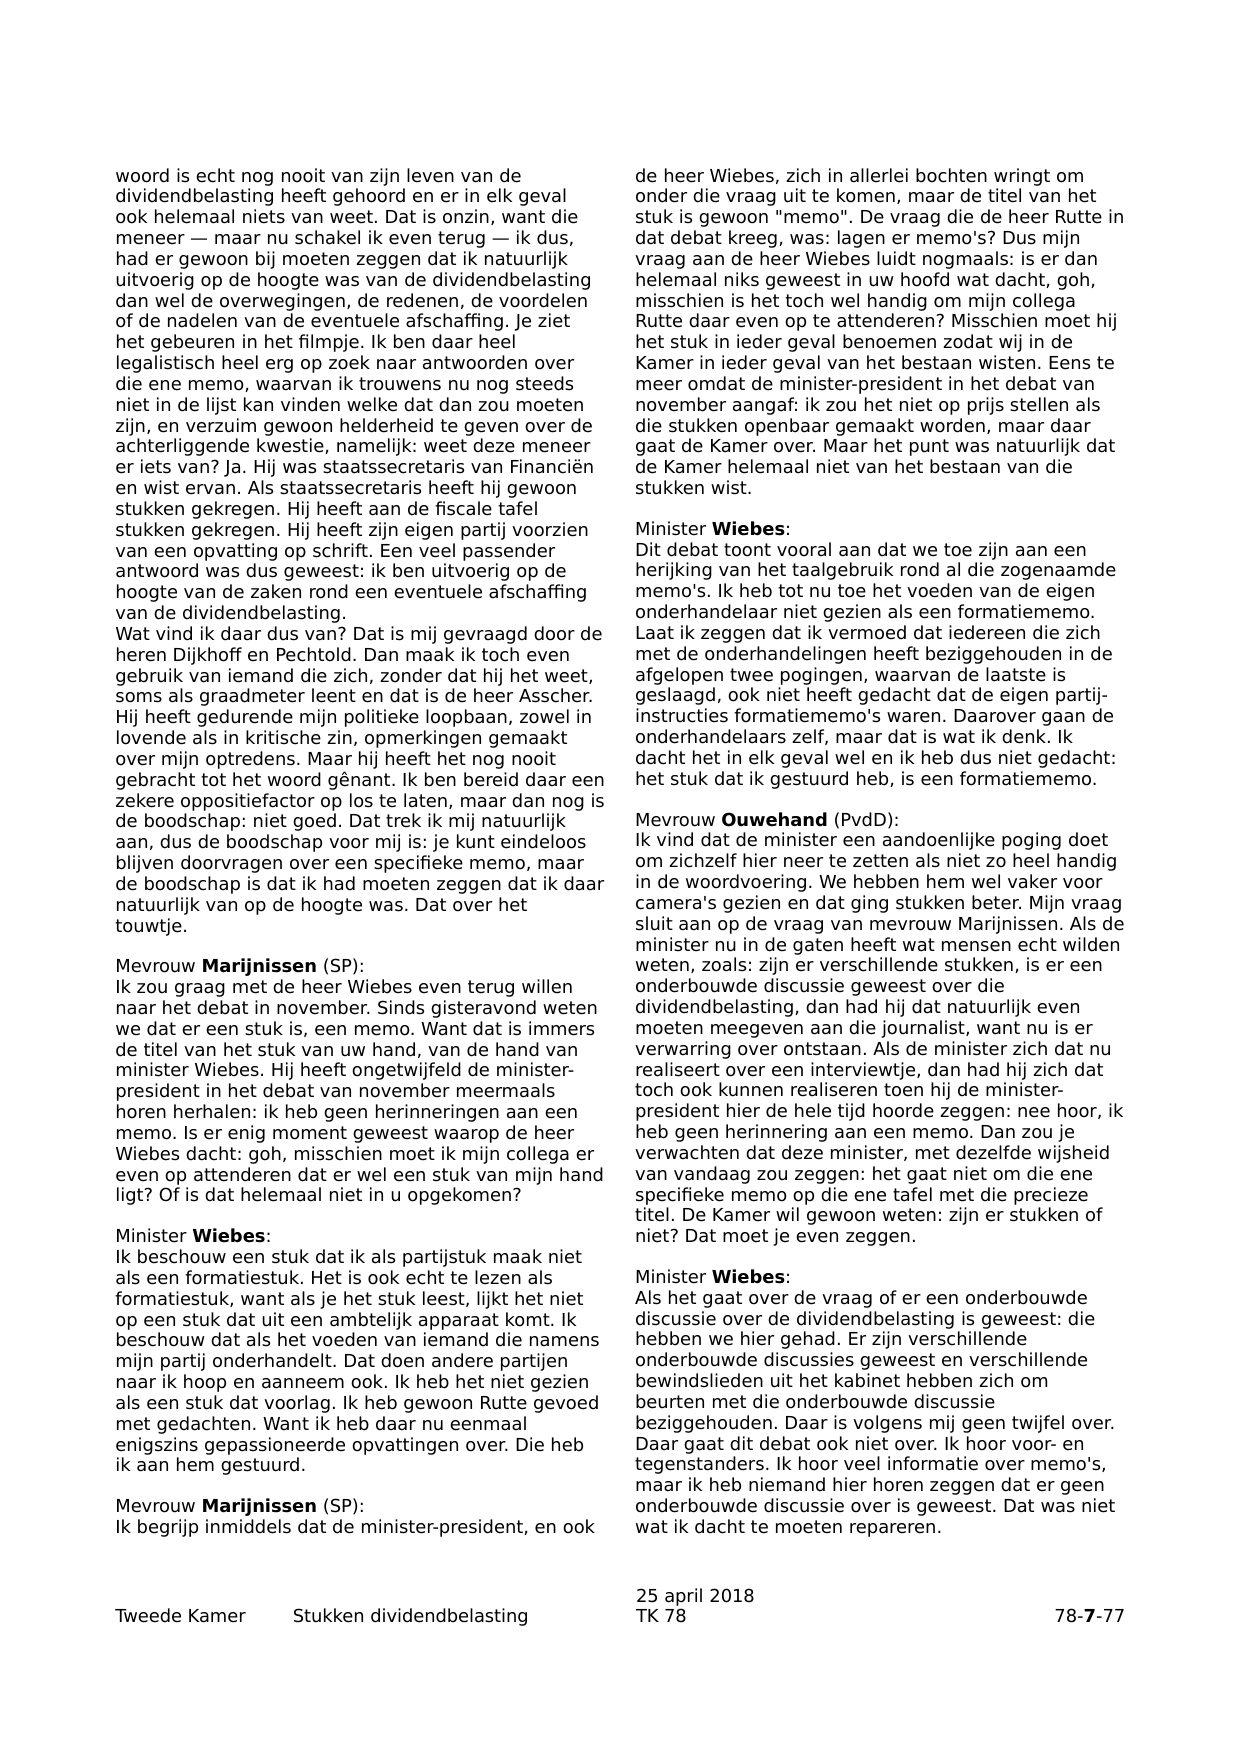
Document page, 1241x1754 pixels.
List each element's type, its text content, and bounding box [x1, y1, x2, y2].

text Minister Wiebes: [635, 519, 1125, 539]
text Ik vind dat de minister een aandoenlijke poging doet om zichzelf hier neer te zetten als niet zo heel handig in de woordvoering. We hebben hem wel vaker voor camera's gezien en dat ging stukken beter. Mijn vraag sluit aan op de vraag van mevrouw Marijnissen. Als de minister nu in de gaten heeft wat mensen echt wilden weten, zoals: zijn er verschillende stukken, is er een onderbouwde discussie geweest over die dividendbelasting, dan had hij dat natuurlijk even moeten meegeven aan die journalist, want nu is er verwarring over ontstaan. Als de minister zich dat nu realiseert over een interviewtje, dan had hij zich dat toch ook kunnen realiseren toen hij de minister-president hier de hele tijd hoorde zeggen: nee hoor, ik heb geen herinnering aan een memo. Dan zou je verwachten dat deze minister, met dezelfde wijsheid van vandaag zou zeggen: het gaat niet om die ene specifieke memo op die ene tafel met die precieze titel. De Kamer wil gewoon weten: zijn er stukken of niet? Dat moet je even zeggen. [635, 830, 1125, 1247]
text Ik begrijp inmiddels dat de minister-president, en ook [115, 1517, 605, 1537]
text Mevrouw Ouwehand (PvdD): [635, 809, 1125, 830]
text Minister Wiebes: [115, 1226, 605, 1247]
text Minister Wiebes: [635, 1267, 1125, 1287]
text Mevrouw Marijnissen (SP): [115, 1496, 605, 1517]
text woord is echt nog nooit van zijn leven van de dividendbelasting heeft gehoord en er in elk geval ook helemaal niets van weet. Dat is onzin, want die meneer — maar nu schakel ik even terug — ik dus, had er gewoon bij moeten zeggen dat ik natuurlijk uitvoerig op de hoogte was van de dividendbelasting dan wel de overwegingen, de redenen, de voordelen of de nadelen van de eventuele afschaffing. Je ziet het gebeuren in het filmpje. Ik ben daar heel legalistisch heel erg op zoek naar antwoorden over die ene memo, waarvan ik trouwens nu nog steeds niet in de lijst kan vinden welke dat dan zou moeten zijn, en verzuim gewoon helderheid te geven over de achterliggende kwestie, namelijk: weet deze meneer er iets van? Ja. Hij was staatssecretaris van Financiën en wist ervan. Als staatssecretaris heeft hij gewoon stukken gekregen. Hij heeft aan de fiscale tafel stukken gekregen. Hij heeft zijn eigen partij voorzien van een opvatting op schrift. Een veel passender antwoord was dus geweest: ik ben uitvoerig op de hoogte van de zaken rond een eventuele afschaffing van de dividendbelasting. [115, 165, 605, 624]
text Ik beschouw een stuk dat ik als partijstuk maak niet als een formatiestuk. Het is ook echt te lezen als formatiestuk, want als je het stuk leest, lijkt het niet op een stuk dat uit een ambtelijk apparaat komt. Ik beschouw dat als het voeden van iemand die namens mijn partij onderhandelt. Dat doen andere partijen naar ik hoop en aanneem ook. Ik heb het niet gezien als een stuk dat voorlag. Ik heb gewoon Rutte gevoed met gedachten. Want ik heb daar nu eenmaal enigszins gepassioneerde opvattingen over. Die heb ik aan hem gestuurd. [115, 1247, 605, 1476]
text Dit debat toont vooral aan dat we toe zijn aan een herijking van het taalgebruik rond al die zogenaamde memo's. Ik heb tot nu toe het voeden van de eigen onderhandelaar niet gezien als een formatiememo. Laat ik zeggen dat ik vermoed dat iedereen die zich met de onderhandelingen heeft beziggehouden in de afgelopen twee pogingen, waarvan de laatste is geslaagd, ook niet heeft gedacht dat de eigen partij-instructies formatiememo's waren. Daarover gaan de onderhandelaars zelf, maar dat is wat ik denk. Ik dacht het in elk geval wel en ik heb dus niet gedacht: het stuk dat ik gestuurd heb, is een formatiememo. [635, 539, 1125, 789]
text Ik zou graag met de heer Wiebes even terug willen naar het debat in november. Sinds gisteravond weten we dat er een stuk is, een memo. Want dat is immers de titel van het stuk van uw hand, van de hand van minister Wiebes. Hij heeft ongetwijfeld de minister-president in het debat van november meermaals horen herhalen: ik heb geen herinneringen aan een memo. Is er enig moment geweest waarop de heer Wiebes dacht: goh, misschien moet ik mijn collega er even op attenderen dat er wel een stuk van mijn hand ligt? Of is dat helemaal niet in u opgekomen? [115, 977, 605, 1206]
text Mevrouw Marijnissen (SP): [115, 956, 605, 977]
text de heer Wiebes, zich in allerlei bochten wringt om onder die vraag uit te komen, maar de titel van het stuk is gewoon "memo". De vraag die de heer Rutte in dat debat kreeg, was: lagen er memo's? Dus mijn vraag aan de heer Wiebes luidt nogmaals: is er dan helemaal niks geweest in uw hoofd wat dacht, goh, misschien is het toch wel handig om mijn collega Rutte daar even op te attenderen? Misschien moet hij het stuk in ieder geval benoemen zodat wij in de Kamer in ieder geval van het bestaan wisten. Eens te meer omdat de minister-president in het debat van november aangaf: ik zou het niet op prijs stellen als die stukken openbaar gemaakt worden, maar daar gaat de Kamer over. Maar het punt was natuurlijk dat de Kamer helemaal niet van het bestaan van die stukken wist. [635, 165, 1125, 499]
text Wat vind ik daar dus van? Dat is mij gevraagd door de heren Dijkhoff en Pechtold. Dan maak ik toch even gebruik van iemand die zich, zonder dat hij het weet, soms als graadmeter leent en dat is de heer Asscher. Hij heeft gedurende mijn politieke loopbaan, zowel in lovende als in kritische zin, opmerkingen gemaakt over mijn optredens. Maar hij heeft het nog nooit gebracht tot het woord gênant. Ik ben bereid daar een zekere oppositiefactor op los te laten, maar dan nog is de boodschap: niet goed. Dat trek ik mij natuurlijk aan, dus de boodschap voor mij is: je kunt eindeloos blijven doorvragen over een specifieke memo, maar de boodschap is dat ik had moeten zeggen dat ik daar natuurlijk van op de hoogte was. Dat over het touwtje. [115, 624, 605, 936]
text Als het gaat over de vraag of er een onderbouwde discussie over de dividendbelasting is geweest: die hebben we hier gehad. Er zijn verschillende onderbouwde discussies geweest en verschillende bewindslieden uit het kabinet hebben zich om beurten met die onderbouwde discussie beziggehouden. Daar is volgens mij geen twijfel over. Daar gaat dit debat ook niet over. Ik hoor voor- en tegenstanders. Ik hoor veel informatie over memo's, maar ik heb niemand hier horen zeggen dat er geen onderbouwde discussie over is geweest. Dat was niet wat ik dacht te moeten repareren. [635, 1287, 1125, 1537]
